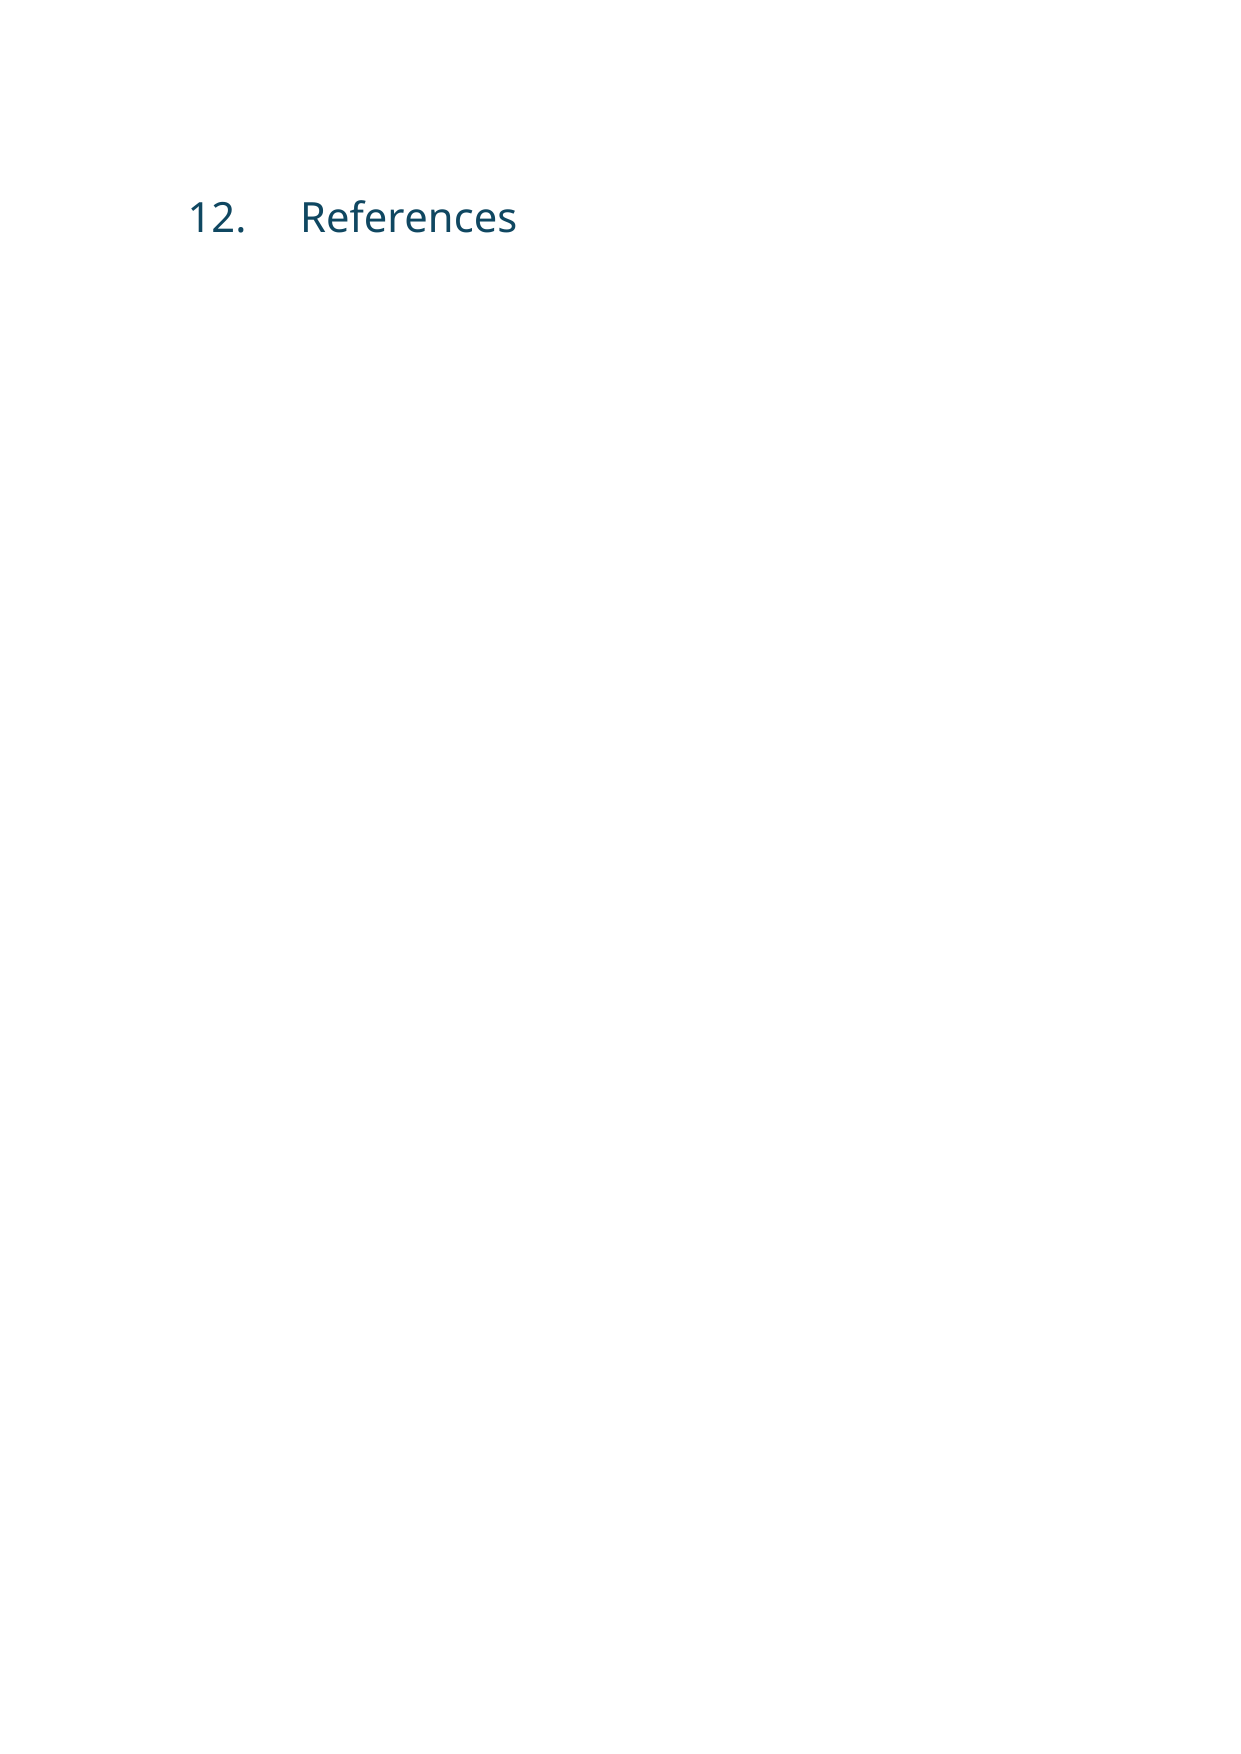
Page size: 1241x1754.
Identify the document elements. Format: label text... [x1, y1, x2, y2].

subtitle References [187, 187, 1090, 244]
